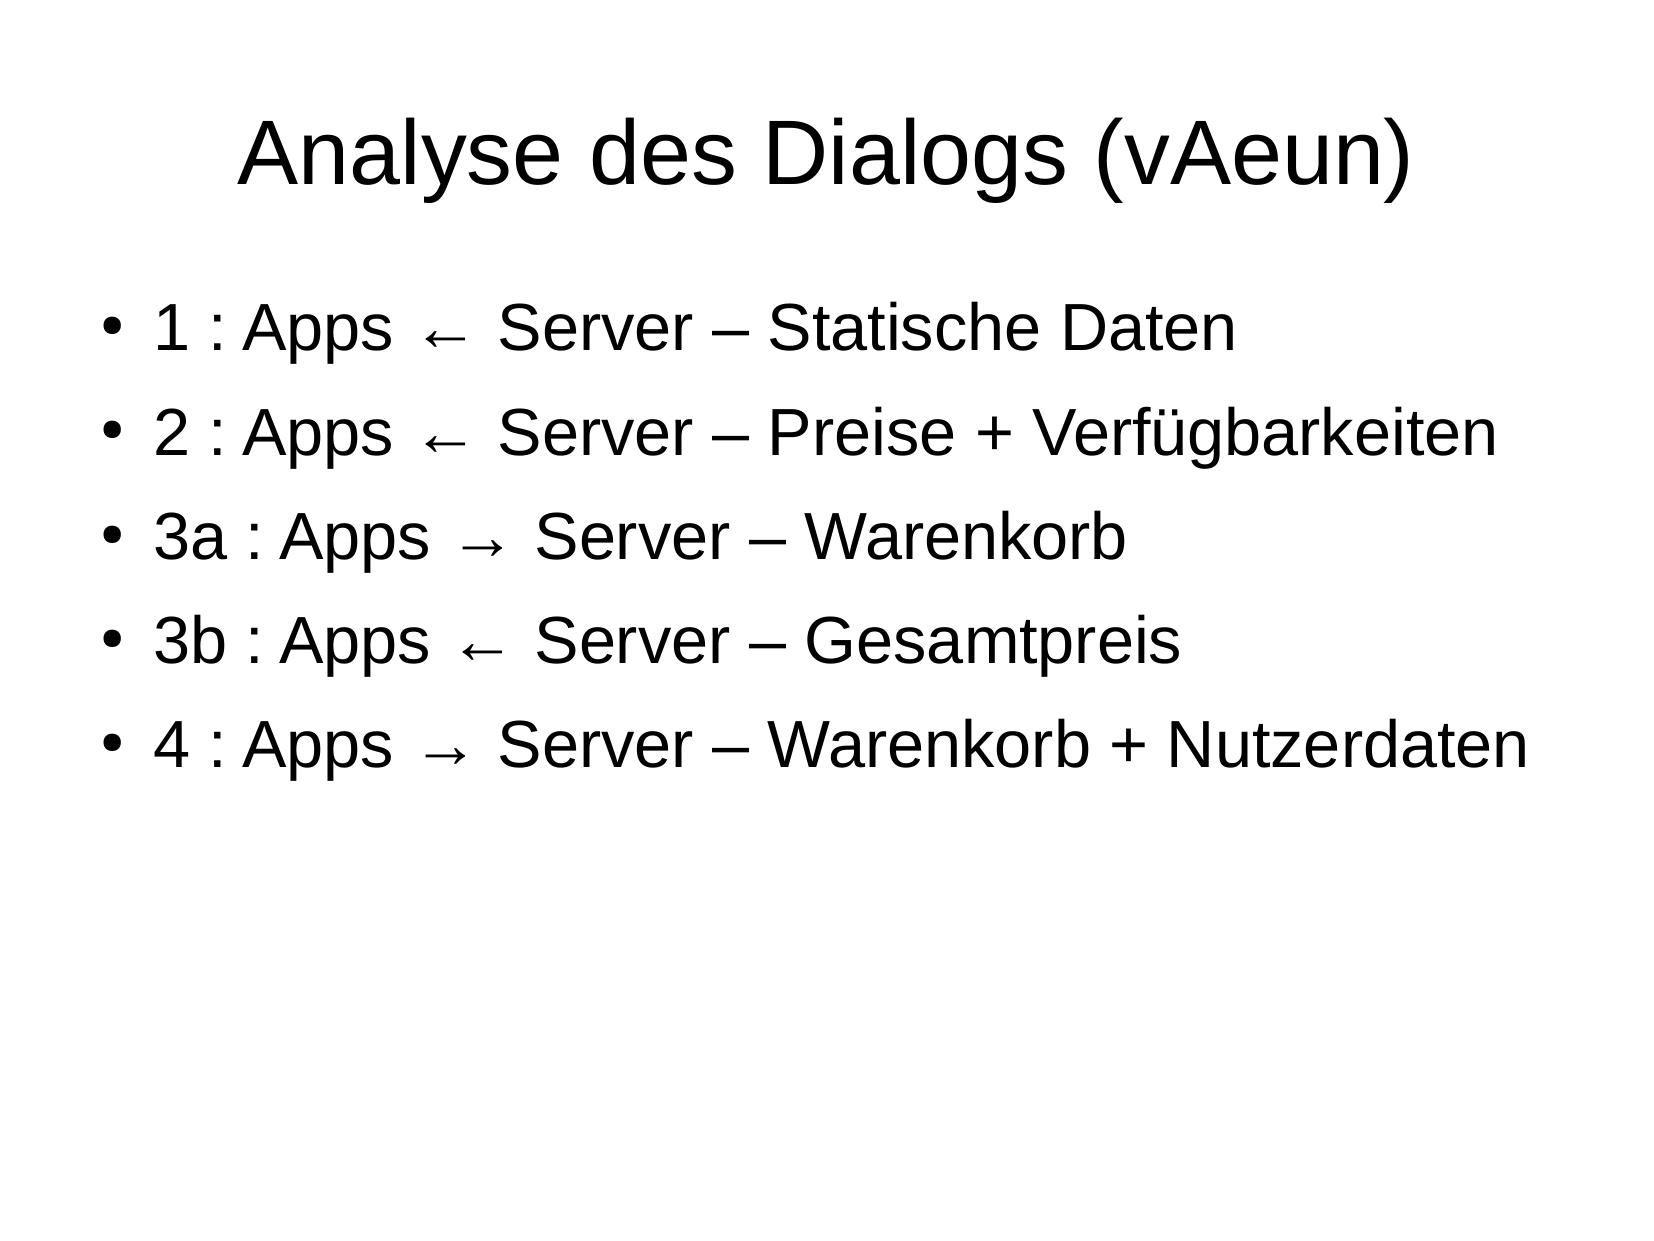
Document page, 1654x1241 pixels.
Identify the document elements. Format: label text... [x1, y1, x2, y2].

list 1 : Apps ← Server – Statische Daten 2 : Apps ← Server – Preise + Verfügbarkeiten 3a : Apps → Server – Warenkorb 3b : Apps ← Server – Gesamtpreis 4 : Apps → Server – Warenkorb + Nutzerdaten [82, 290, 1571, 1010]
title Analyse des Dialogs (vAeun) [82, 49, 1571, 257]
